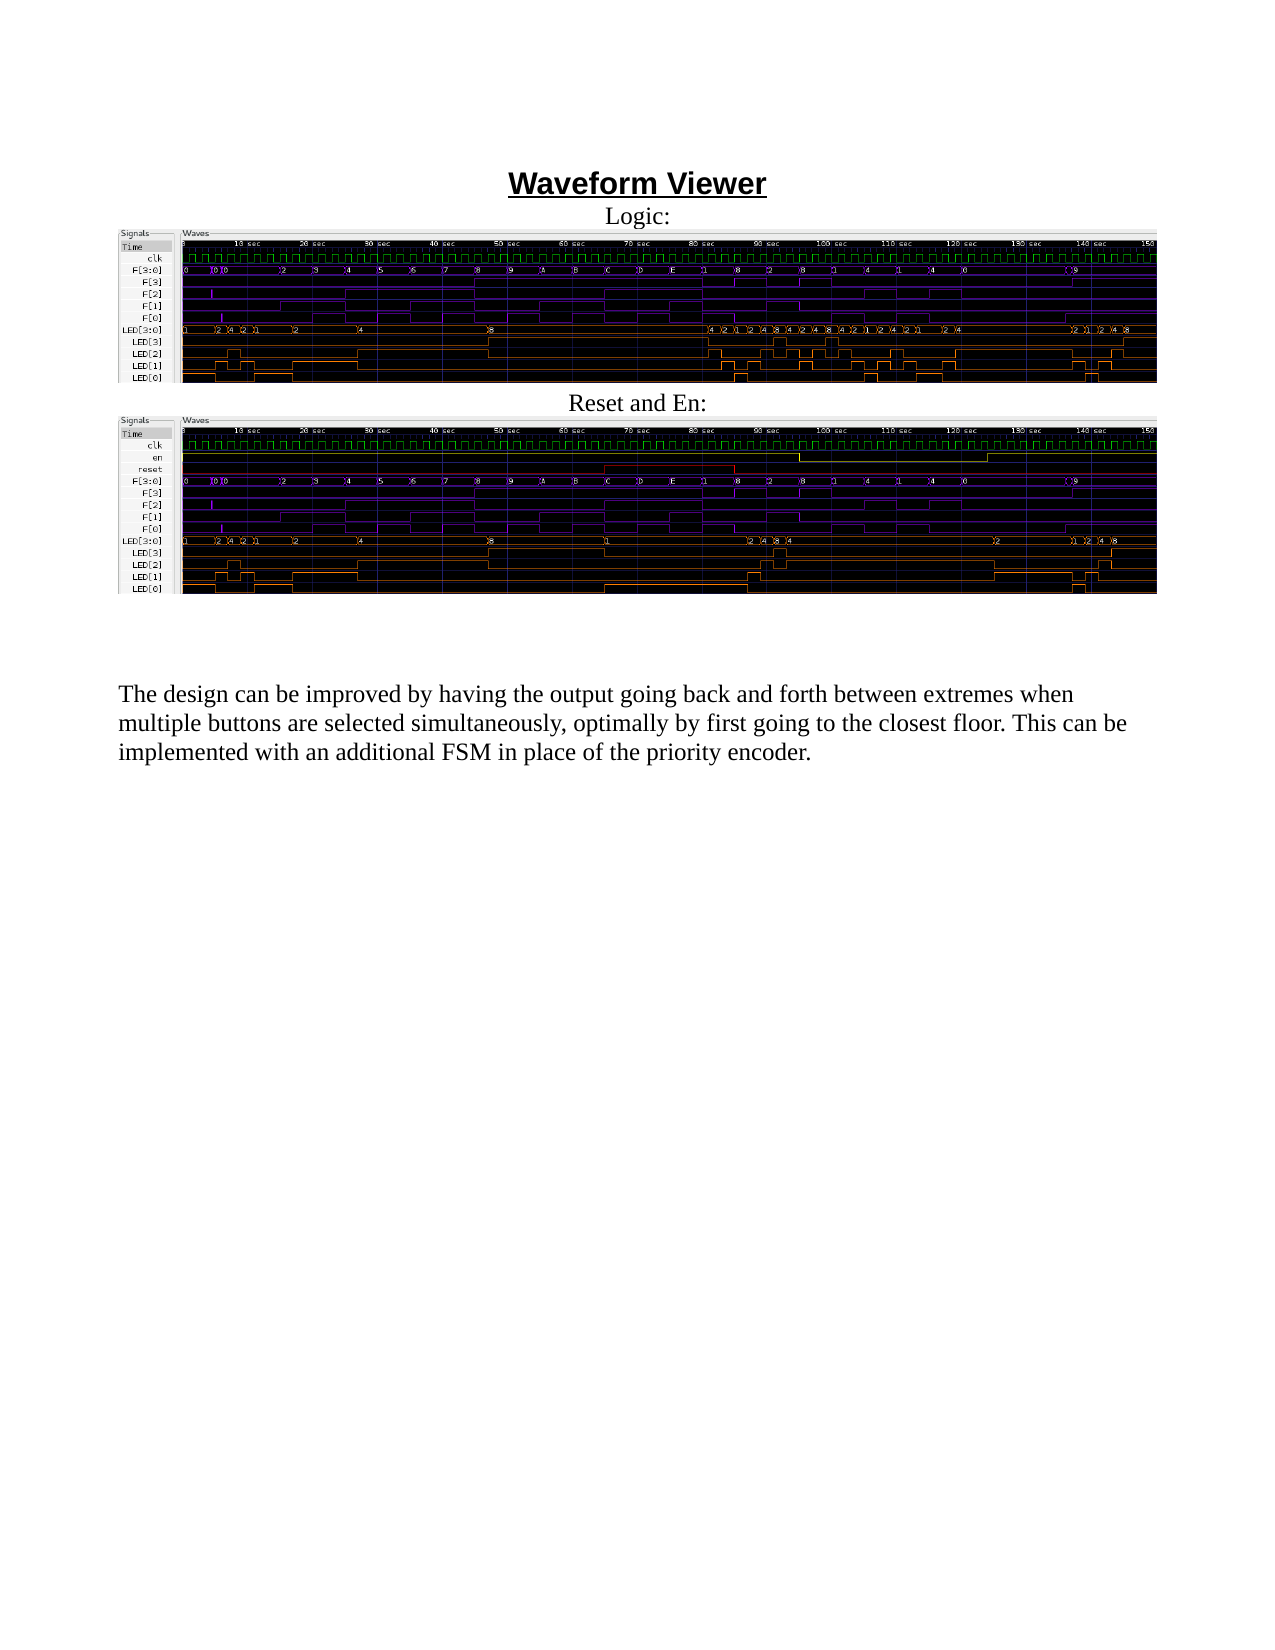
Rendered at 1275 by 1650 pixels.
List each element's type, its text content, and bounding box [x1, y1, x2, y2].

text Waveform Viewer [118, 165, 1157, 201]
picture [118, 229, 1157, 383]
picture [118, 416, 1157, 594]
text The design can be improved by having the output going back and forth between extremes when multiple buttons are selected simultaneously, optimally by first going to the closest floor. This can be implemented with an additional FSM in place of the priority encoder. [118, 679, 1157, 766]
text Logic: [118, 201, 1157, 229]
text Reset and En: [118, 388, 1157, 416]
